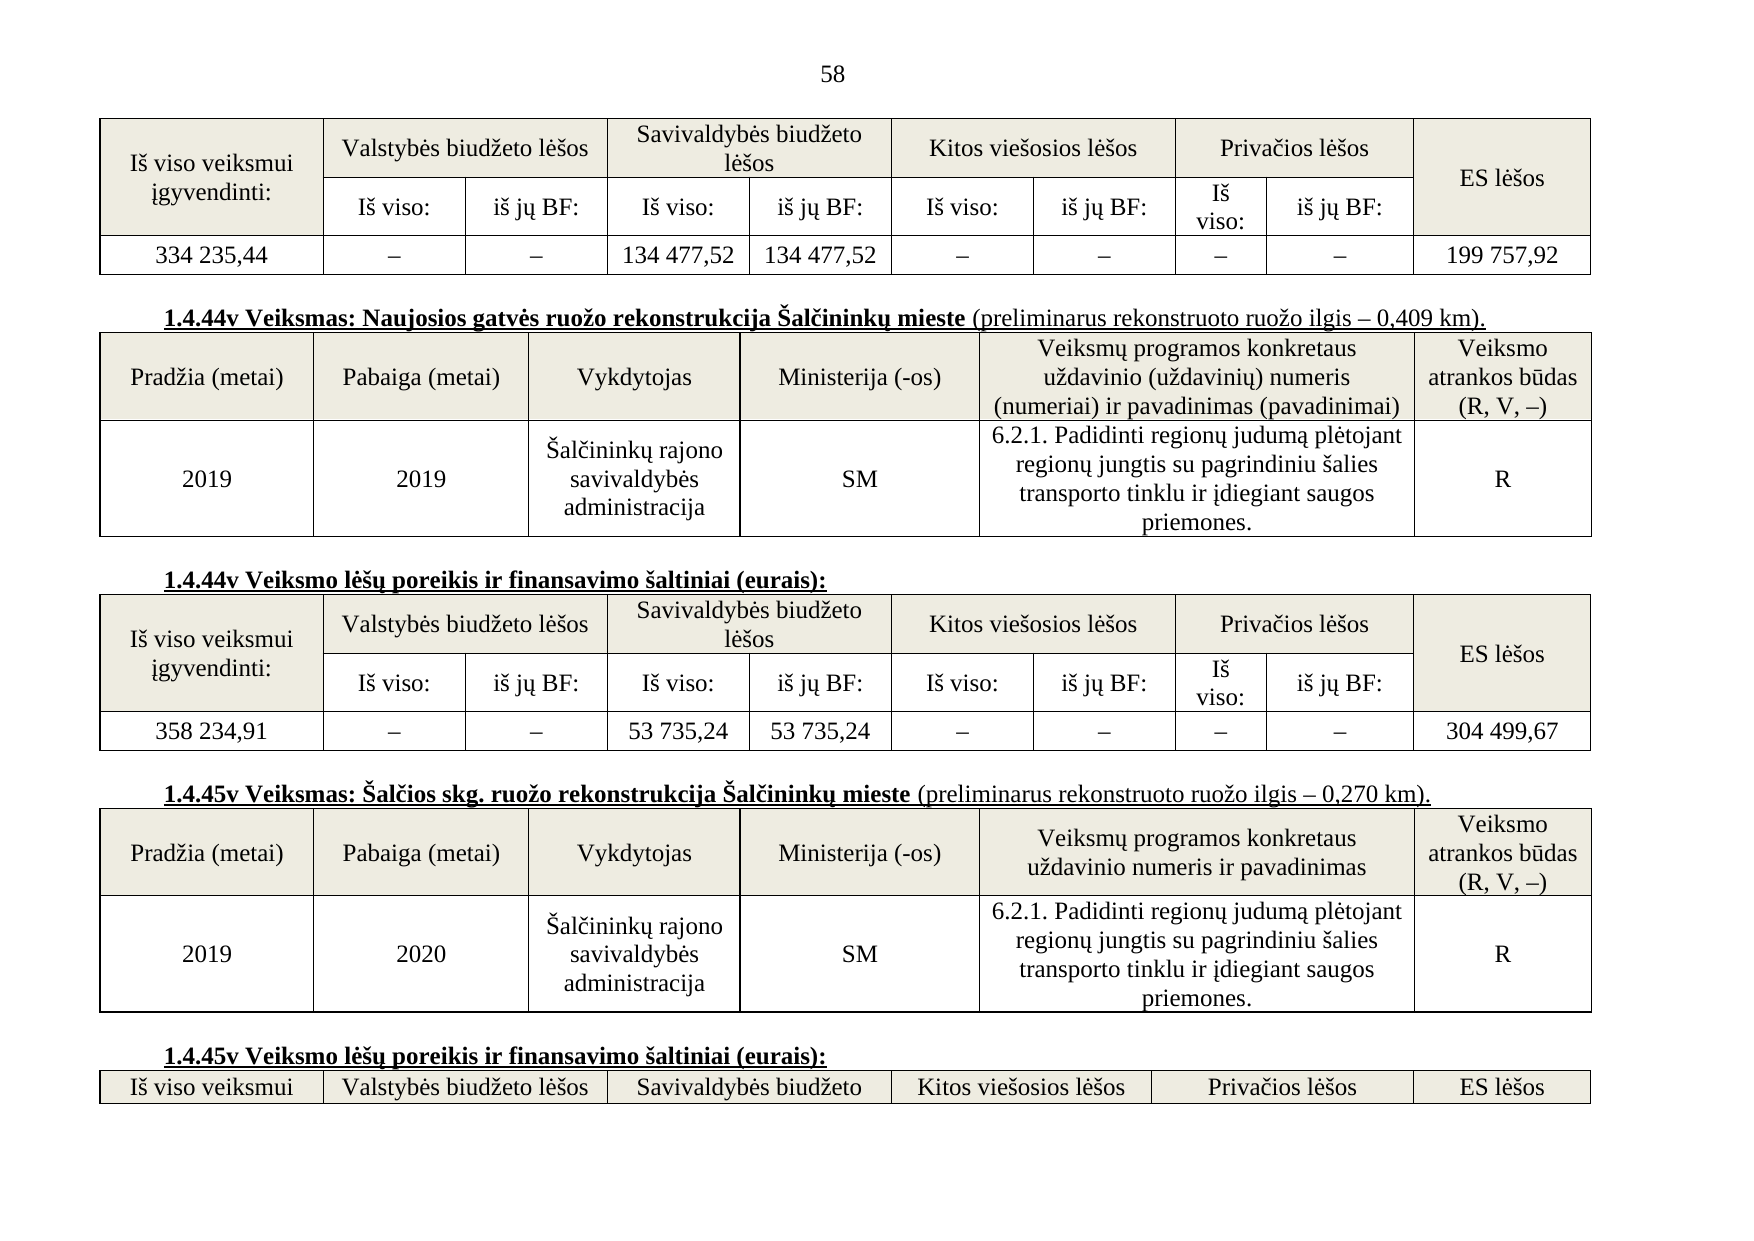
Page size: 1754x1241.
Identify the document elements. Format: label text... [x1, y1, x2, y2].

table_cell 358 234,91 [101, 712, 323, 749]
table_cell – [466, 236, 607, 274]
table_header Kitos viešosios lėšos [892, 119, 1175, 177]
table_cell Iš viso: [324, 178, 465, 235]
table_cell 134 477,52 [608, 236, 749, 274]
table_header Veiksmo atrankos būdas (R, V, –) [1415, 809, 1591, 895]
table_cell iš jų BF: [466, 178, 607, 235]
text 1.4.45v Veiksmas: Šalčios skg. ruožo rekonstrukcija Šalčininkų mieste (preliminarus rekonstruoto ruožo ilgis – 0,270 km). [89, 779, 1577, 808]
table_cell Iš viso: [892, 654, 1033, 711]
table_header Ministerija (-os) [741, 809, 979, 895]
table_header ES lėšos [1414, 1071, 1590, 1103]
table_cell 6.2.1. Padidinti regionų judumą plėtojant regionų jungtis su pagrindiniu šalies transporto tinklu ir įdiegiant saugos priemones. [980, 896, 1414, 1011]
table_cell 53 735,24 [750, 712, 891, 749]
table_cell Iš viso: [892, 178, 1033, 235]
table_header Iš viso veiksmui įgyvendinti: [101, 595, 323, 711]
table_cell iš jų BF: [1034, 654, 1175, 711]
table_cell SM [741, 421, 979, 536]
table_header Savivaldybės biudžeto lėšos [608, 119, 891, 177]
table_cell Iš viso: [608, 654, 749, 711]
table_header Kitos viešosios lėšos [892, 595, 1175, 653]
table_cell 2019 [314, 421, 528, 536]
table_cell 334 235,44 [101, 236, 323, 274]
table_cell 134 477,52 [750, 236, 891, 274]
table_header Savivaldybės biudžeto lėšos [608, 595, 891, 653]
table_header Valstybės biudžeto lėšos [324, 1071, 607, 1103]
table_header Privačios lėšos [1176, 119, 1413, 177]
table_header Privačios lėšos [1176, 595, 1413, 653]
table_cell – [324, 712, 465, 749]
table_cell – [466, 712, 607, 749]
table_cell Iš viso: [1176, 654, 1266, 711]
table_header Veiksmo atrankos būdas (R, V, –) [1415, 333, 1591, 419]
table_cell 2019 [101, 896, 313, 1011]
table_cell iš jų BF: [750, 178, 891, 235]
table_header ES lėšos [1414, 119, 1590, 235]
table_cell R [1415, 421, 1591, 536]
table_cell – [1267, 236, 1413, 274]
table_cell – [1034, 236, 1175, 274]
table_header Veiksmų programos konkretaus uždavinio numeris ir pavadinimas [980, 809, 1414, 895]
table_cell – [892, 236, 1033, 274]
table_cell R [1415, 896, 1591, 1011]
table_cell 2020 [314, 896, 528, 1011]
table_cell – [1176, 712, 1266, 749]
table_cell Iš viso: [324, 654, 465, 711]
table_header Ministerija (-os) [741, 333, 979, 419]
table_header Iš viso veiksmui [101, 1071, 323, 1103]
table_cell 304 499,67 [1414, 712, 1590, 749]
table_cell iš jų BF: [1267, 654, 1413, 711]
text 1.4.44v Veiksmo lėšų poreikis ir finansavimo šaltiniai (eurais): [89, 565, 1577, 594]
table_header Kitos viešosios lėšos [892, 1071, 1151, 1103]
table_cell Iš viso: [608, 178, 749, 235]
table_cell iš jų BF: [1267, 178, 1413, 235]
table_header Pabaiga (metai) [314, 333, 528, 419]
table_cell iš jų BF: [1034, 178, 1175, 235]
table_header Iš viso veiksmui įgyvendinti: [101, 119, 323, 235]
table_header Privačios lėšos [1152, 1071, 1413, 1103]
table_header ES lėšos [1414, 595, 1590, 711]
table_cell 199 757,92 [1414, 236, 1590, 274]
table_cell Šalčininkų rajono savivaldybės administracija [529, 421, 739, 536]
table_header Valstybės biudžeto lėšos [324, 595, 607, 653]
table_header Pradžia (metai) [101, 809, 313, 895]
table_cell iš jų BF: [750, 654, 891, 711]
table_cell – [324, 236, 465, 274]
text 1.4.45v Veiksmo lėšų poreikis ir finansavimo šaltiniai (eurais): [89, 1041, 1577, 1070]
table_cell – [1034, 712, 1175, 749]
table_cell – [1267, 712, 1413, 749]
table_cell – [892, 712, 1033, 749]
table_header Savivaldybės biudžeto [608, 1071, 891, 1103]
text 1.4.44v Veiksmas: Naujosios gatvės ruožo rekonstrukcija Šalčininkų mieste (preliminarus rekonstruoto ruožo ilgis – 0,409 km). [89, 303, 1577, 332]
table_header Vykdytojas [529, 333, 739, 419]
table_cell Šalčininkų rajono savivaldybės administracija [529, 896, 739, 1011]
table_cell 53 735,24 [608, 712, 749, 749]
table_header Pabaiga (metai) [314, 809, 528, 895]
table_cell SM [741, 896, 979, 1011]
table_cell 6.2.1. Padidinti regionų judumą plėtojant regionų jungtis su pagrindiniu šalies transporto tinklu ir įdiegiant saugos priemones. [980, 421, 1414, 536]
table_header Valstybės biudžeto lėšos [324, 119, 607, 177]
table_cell Iš viso: [1176, 178, 1266, 235]
table_header Vykdytojas [529, 809, 739, 895]
table_cell – [1176, 236, 1266, 274]
table_header Veiksmų programos konkretaus uždavinio (uždavinių) numeris (numeriai) ir pavadinimas (pavadinimai) [980, 333, 1414, 419]
table_header Pradžia (metai) [101, 333, 313, 419]
table_cell 2019 [101, 421, 313, 536]
table_cell iš jų BF: [466, 654, 607, 711]
